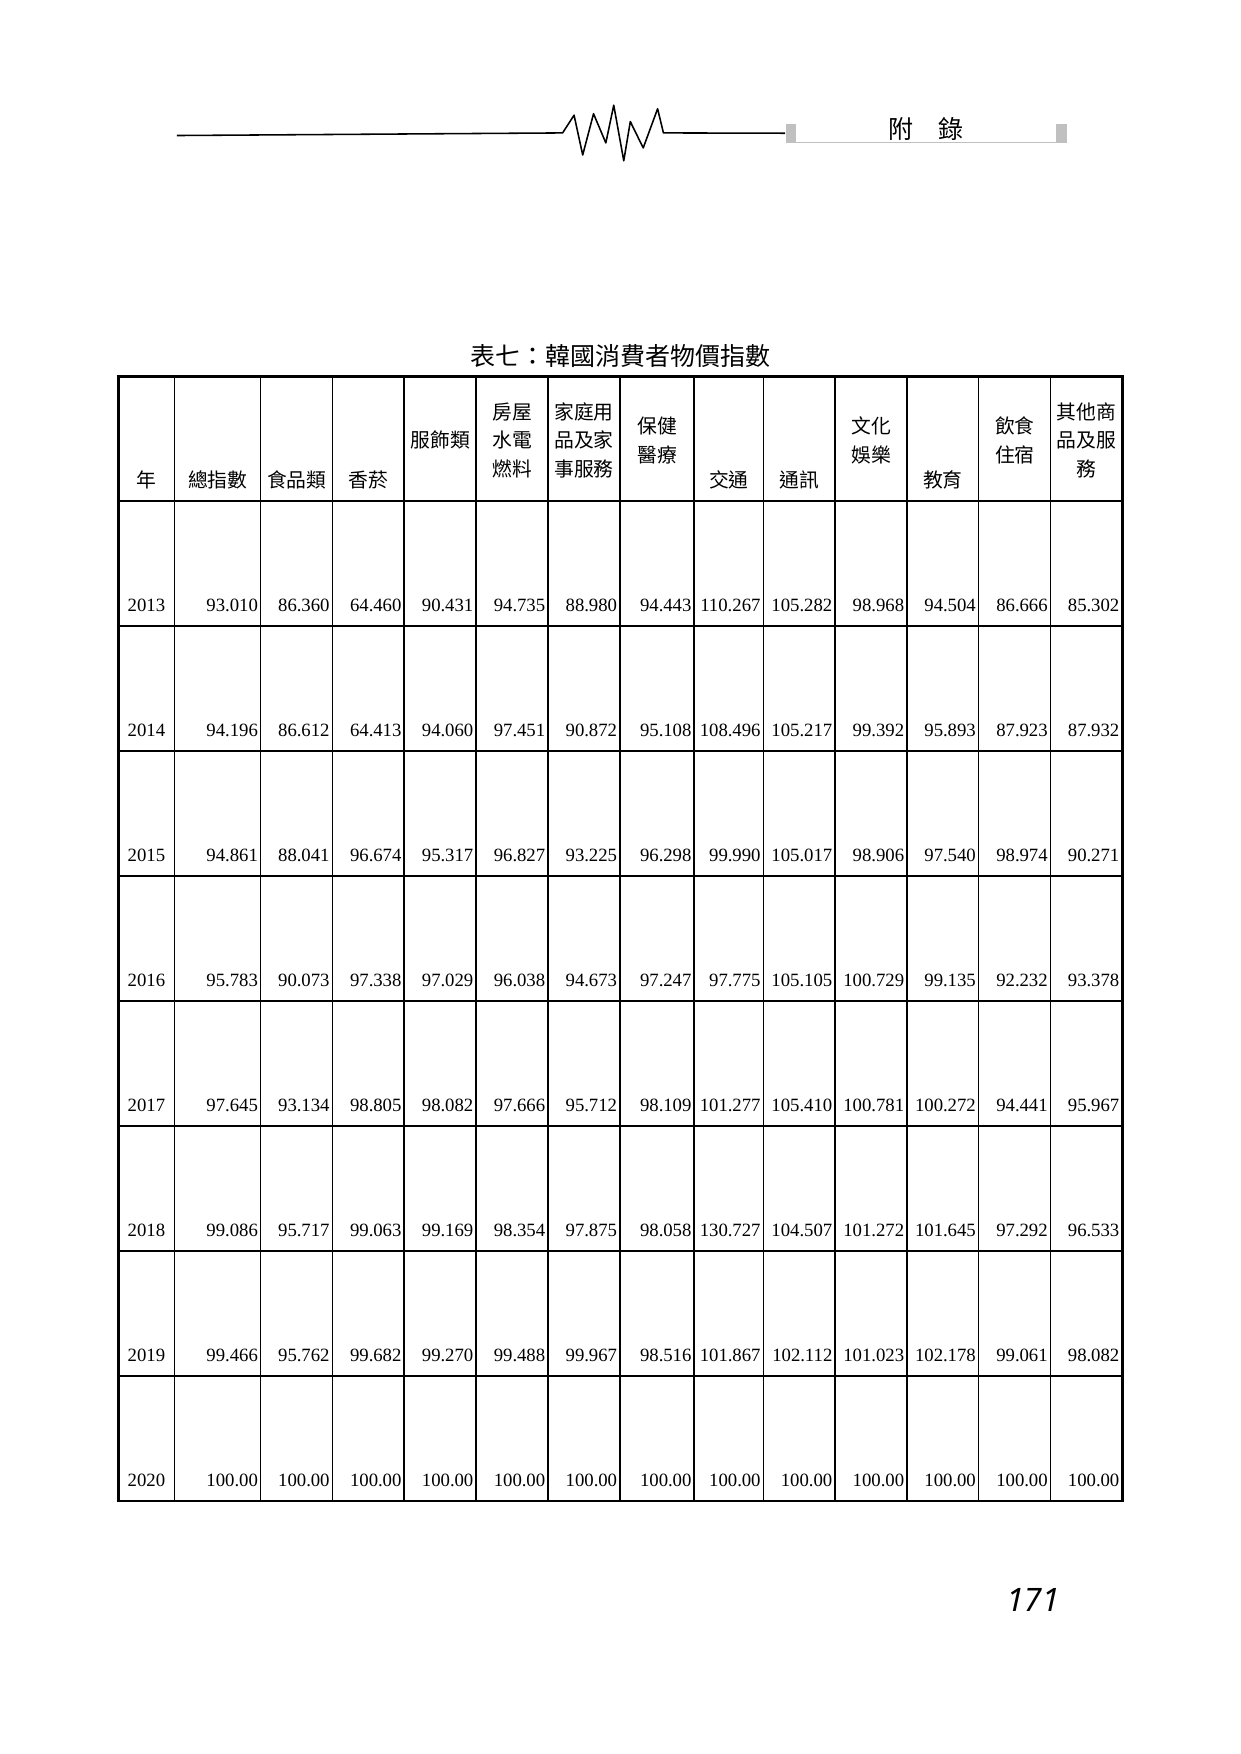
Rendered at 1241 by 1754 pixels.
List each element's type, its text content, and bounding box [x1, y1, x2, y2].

table_cell 87.923 [979, 627, 1050, 750]
table_header 其他商品及服務 [1051, 378, 1121, 500]
table_cell 98.516 [621, 1252, 693, 1375]
table_cell 97.247 [621, 877, 693, 1000]
table_cell 98.805 [333, 1002, 403, 1125]
table_cell 2017 [120, 1002, 174, 1125]
table_cell 88.980 [549, 502, 619, 625]
table_cell 105.282 [764, 502, 834, 625]
table_cell 100.00 [836, 1377, 906, 1500]
table_cell 95.783 [175, 877, 260, 1000]
table_cell 64.460 [333, 502, 403, 625]
table_cell 99.086 [175, 1127, 260, 1250]
table_cell 98.082 [405, 1002, 475, 1125]
table_cell 105.105 [764, 877, 834, 1000]
table_cell 2014 [120, 627, 174, 750]
table_cell 100.00 [764, 1377, 834, 1500]
table_cell 97.451 [477, 627, 547, 750]
table_cell 101.645 [908, 1127, 978, 1250]
table_cell 99.169 [405, 1127, 475, 1250]
table_cell 96.674 [333, 752, 403, 875]
table_cell 100.729 [836, 877, 906, 1000]
table_cell 90.872 [549, 627, 619, 750]
table_cell 98.354 [477, 1127, 547, 1250]
table_cell 99.061 [979, 1252, 1050, 1375]
table_header 家庭用品及家事服務 [549, 378, 619, 500]
table_cell 94.060 [405, 627, 475, 750]
table_cell 100.00 [979, 1377, 1050, 1500]
table_cell 110.267 [695, 502, 763, 625]
table_cell 100.00 [261, 1377, 332, 1500]
table_header 服飾類 [405, 378, 475, 500]
table_cell 85.302 [1051, 502, 1121, 625]
table_cell 94.441 [979, 1002, 1050, 1125]
table_cell 101.277 [695, 1002, 763, 1125]
table_cell 97.338 [333, 877, 403, 1000]
table_cell 98.906 [836, 752, 906, 875]
table_header 年 [120, 378, 174, 500]
table_cell 102.178 [908, 1252, 978, 1375]
table_cell 86.666 [979, 502, 1050, 625]
table_cell 94.673 [549, 877, 619, 1000]
table_cell 99.990 [695, 752, 763, 875]
table_cell 100.00 [477, 1377, 547, 1500]
table_cell 2013 [120, 502, 174, 625]
table_cell 105.017 [764, 752, 834, 875]
table_cell 100.00 [549, 1377, 619, 1500]
table_cell 86.612 [261, 627, 332, 750]
table_header 通訊 [764, 378, 834, 500]
table_cell 99.063 [333, 1127, 403, 1250]
table_cell 105.217 [764, 627, 834, 750]
table_header 飲食 住宿 [979, 378, 1050, 500]
table_header 房屋 水電 燃料 [477, 378, 547, 500]
table_header 食品類 [261, 378, 332, 500]
table_cell 86.360 [261, 502, 332, 625]
table_cell 97.292 [979, 1127, 1050, 1250]
table_cell 98.974 [979, 752, 1050, 875]
table_cell 2018 [120, 1127, 174, 1250]
table_cell 95.108 [621, 627, 693, 750]
table_cell 100.00 [333, 1377, 403, 1500]
table_cell 94.735 [477, 502, 547, 625]
table_cell 98.109 [621, 1002, 693, 1125]
table_cell 100.00 [908, 1377, 978, 1500]
table_cell 96.827 [477, 752, 547, 875]
table_cell 95.317 [405, 752, 475, 875]
table_cell 92.232 [979, 877, 1050, 1000]
table_cell 100.00 [695, 1377, 763, 1500]
table_header 文化 娛樂 [836, 378, 906, 500]
table_cell 94.196 [175, 627, 260, 750]
table_cell 90.271 [1051, 752, 1121, 875]
table_cell 93.378 [1051, 877, 1121, 1000]
table_cell 108.496 [695, 627, 763, 750]
table_cell 100.00 [1051, 1377, 1121, 1500]
table_cell 94.504 [908, 502, 978, 625]
table_cell 87.932 [1051, 627, 1121, 750]
table_cell 96.038 [477, 877, 547, 1000]
table_cell 95.762 [261, 1252, 332, 1375]
table_cell 98.968 [836, 502, 906, 625]
table_cell 100.00 [175, 1377, 260, 1500]
table_cell 2016 [120, 877, 174, 1000]
table_cell 100.272 [908, 1002, 978, 1125]
table_cell 102.112 [764, 1252, 834, 1375]
table_cell 100.00 [405, 1377, 475, 1500]
table_cell 2015 [120, 752, 174, 875]
table_cell 100.00 [621, 1377, 693, 1500]
table_cell 93.225 [549, 752, 619, 875]
table_cell 98.058 [621, 1127, 693, 1250]
table_cell 99.967 [549, 1252, 619, 1375]
table_cell 94.861 [175, 752, 260, 875]
table_cell 2020 [120, 1377, 174, 1500]
table_cell 105.410 [764, 1002, 834, 1125]
table_cell 64.413 [333, 627, 403, 750]
table_cell 99.392 [836, 627, 906, 750]
table_cell 101.867 [695, 1252, 763, 1375]
table_cell 98.082 [1051, 1252, 1121, 1375]
table_cell 99.270 [405, 1252, 475, 1375]
table_cell 97.666 [477, 1002, 547, 1125]
table_cell 96.298 [621, 752, 693, 875]
table_cell 99.135 [908, 877, 978, 1000]
table_cell 95.967 [1051, 1002, 1121, 1125]
table_cell 96.533 [1051, 1127, 1121, 1250]
table_cell 99.488 [477, 1252, 547, 1375]
table_header 保健 醫療 [621, 378, 693, 500]
table_cell 101.023 [836, 1252, 906, 1375]
table_cell 88.041 [261, 752, 332, 875]
text 表七：韓國消費者物價指數 [177, 313, 1063, 375]
table_cell 97.775 [695, 877, 763, 1000]
table_cell 2019 [120, 1252, 174, 1375]
table_cell 93.134 [261, 1002, 332, 1125]
table_cell 130.727 [695, 1127, 763, 1250]
table_cell 99.466 [175, 1252, 260, 1375]
table_cell 93.010 [175, 502, 260, 625]
table_header 總指數 [175, 378, 260, 500]
table_cell 95.717 [261, 1127, 332, 1250]
table_cell 97.540 [908, 752, 978, 875]
table_header 香菸 [333, 378, 403, 500]
table_cell 90.431 [405, 502, 475, 625]
table_cell 97.645 [175, 1002, 260, 1125]
table_cell 97.029 [405, 877, 475, 1000]
table_cell 100.781 [836, 1002, 906, 1125]
table_cell 97.875 [549, 1127, 619, 1250]
table_cell 94.443 [621, 502, 693, 625]
table_cell 95.893 [908, 627, 978, 750]
table_cell 101.272 [836, 1127, 906, 1250]
table_cell 95.712 [549, 1002, 619, 1125]
table_cell 99.682 [333, 1252, 403, 1375]
table_header 交通 [695, 378, 763, 500]
table_cell 104.507 [764, 1127, 834, 1250]
table_header 教育 [908, 378, 978, 500]
table_cell 90.073 [261, 877, 332, 1000]
